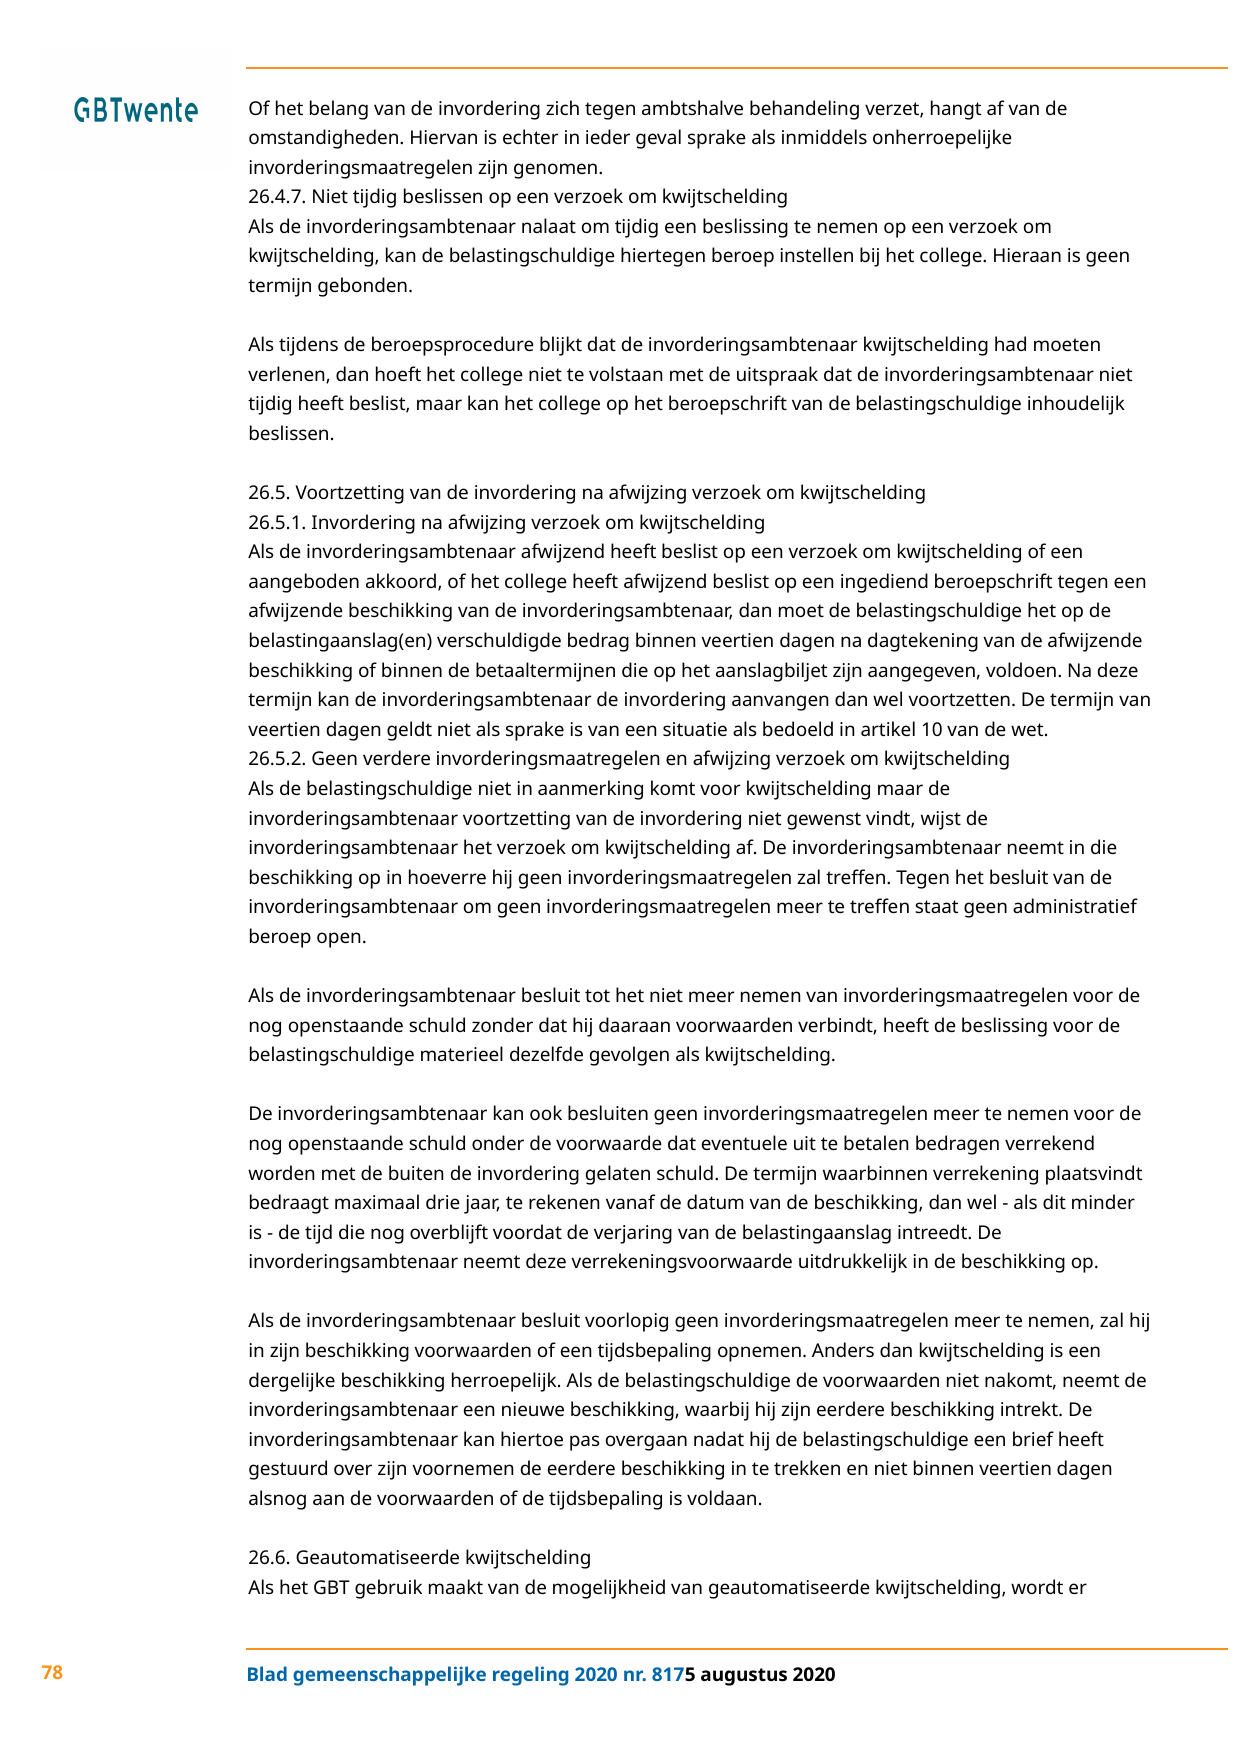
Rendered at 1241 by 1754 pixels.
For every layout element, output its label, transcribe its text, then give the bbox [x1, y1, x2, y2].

text 26.5. Voortzetting van de invordering na afwijzing verzoek om kwijtschelding [248, 479, 1152, 505]
text Als de invorderingsambtenaar afwijzend heeft beslist op een verzoek om kwijtschelding of een aangeboden akkoord, of het college heeft afwijzend beslist op een ingediend beroepschrift tegen een afwijzende beschikking van de invorderingsambtenaar, dan moet de belastingschuldige het op de belastingaanslag(en) verschuldigde bedrag binnen veertien dagen na dagtekening van de afwijzende beschikking of binnen de betaaltermijnen die op het aanslagbiljet zijn aangegeven, voldoen. Na deze termijn kan de invorderingsambtenaar de invordering aanvangen dan wel voortzetten. De termijn van veertien dagen geldt niet als sprake is van een situatie als bedoeld in artikel 10 van de wet. [248, 538, 1152, 742]
text Als het GBT gebruik maakt van de mogelijkheid van geautomatiseerde kwijtschelding, wordt er [248, 1574, 1152, 1600]
text 26.5.2. Geen verdere invorderingsmaatregelen en afwijzing verzoek om kwijtschelding [248, 746, 1152, 771]
text Of het belang van de invordering zich tegen ambtshalve behandeling verzet, hangt af van de omstandigheden. Hiervan is echter in ieder geval sprake als inmiddels onherroepelijke invorderingsmaatregelen zijn genomen. [248, 95, 1152, 180]
text Als de invorderingsambtenaar besluit tot het niet meer nemen van invorderingsmaatregelen voor de nog openstaande schuld zonder dat hij daaraan voorwaarden verbindt, heeft de beslissing voor de belastingschuldige materieel dezelfde gevolgen als kwijtschelding. [248, 982, 1152, 1067]
picture [41, 47, 231, 172]
text De invorderingsambtenaar kan ook besluiten geen invorderingsmaatregelen meer te nemen voor de nog openstaande schuld onder de voorwaarde dat eventuele uit te betalen bedragen verrekend worden met de buiten de invordering gelaten schuld. De termijn waarbinnen verrekening plaatsvindt bedraagt maximaal drie jaar, te rekenen vanaf de datum van de beschikking, dan wel - als dit minder is - de tijd die nog overblijft voordat de verjaring van de belastingaanslag intreedt. De invorderingsambtenaar neemt deze verrekeningsvoorwaarde uitdrukkelijk in de beschikking op. [248, 1101, 1152, 1274]
text Als tijdens de beroepsprocedure blijkt dat de invorderingsambtenaar kwijtschelding had moeten verlenen, dan hoeft het college niet te volstaan met de uitspraak dat de invorderingsambtenaar niet tijdig heeft beslist, maar kan het college op het beroepschrift van de belastingschuldige inhoudelijk beslissen. [248, 331, 1152, 446]
text Als de belastingschuldige niet in aanmerking komt voor kwijtschelding maar de invorderingsambtenaar voortzetting van de invordering niet gewenst vindt, wijst de invorderingsambtenaar het verzoek om kwijtschelding af. De invorderingsambtenaar neemt in die beschikking op in hoeverre hij geen invorderingsmaatregelen zal treffen. Tegen het besluit van de invorderingsambtenaar om geen invorderingsmaatregelen meer te treffen staat geen administratief beroep open. [248, 775, 1152, 949]
text 26.4.7. Niet tijdig beslissen op een verzoek om kwijtschelding [248, 183, 1152, 209]
text 26.5.1. Invordering na afwijzing verzoek om kwijtschelding [248, 509, 1152, 535]
text 26.6. Geautomatiseerde kwijtschelding [248, 1544, 1152, 1570]
text Als de invorderingsambtenaar besluit voorlopig geen invorderingsmaatregelen meer te nemen, zal hij in zijn beschikking voorwaarden of een tijdsbepaling opnemen. Anders dan kwijtschelding is een dergelijke beschikking herroepelijk. Als de belastingschuldige de voorwaarden niet nakomt, neemt de invorderingsambtenaar een nieuwe beschikking, waarbij hij zijn eerdere beschikking intrekt. De invorderingsambtenaar kan hiertoe pas overgaan nadat hij de belastingschuldige een brief heeft gestuurd over zijn voornemen de eerdere beschikking in te trekken en niet binnen veertien dagen alsnog aan de voorwaarden of de tijdsbepaling is voldaan. [248, 1308, 1152, 1511]
text Als de invorderingsambtenaar nalaat om tijdig een beslissing te nemen op een verzoek om kwijtschelding, kan de belastingschuldige hiertegen beroep instellen bij het college. Hieraan is geen termijn gebonden. [248, 213, 1152, 298]
